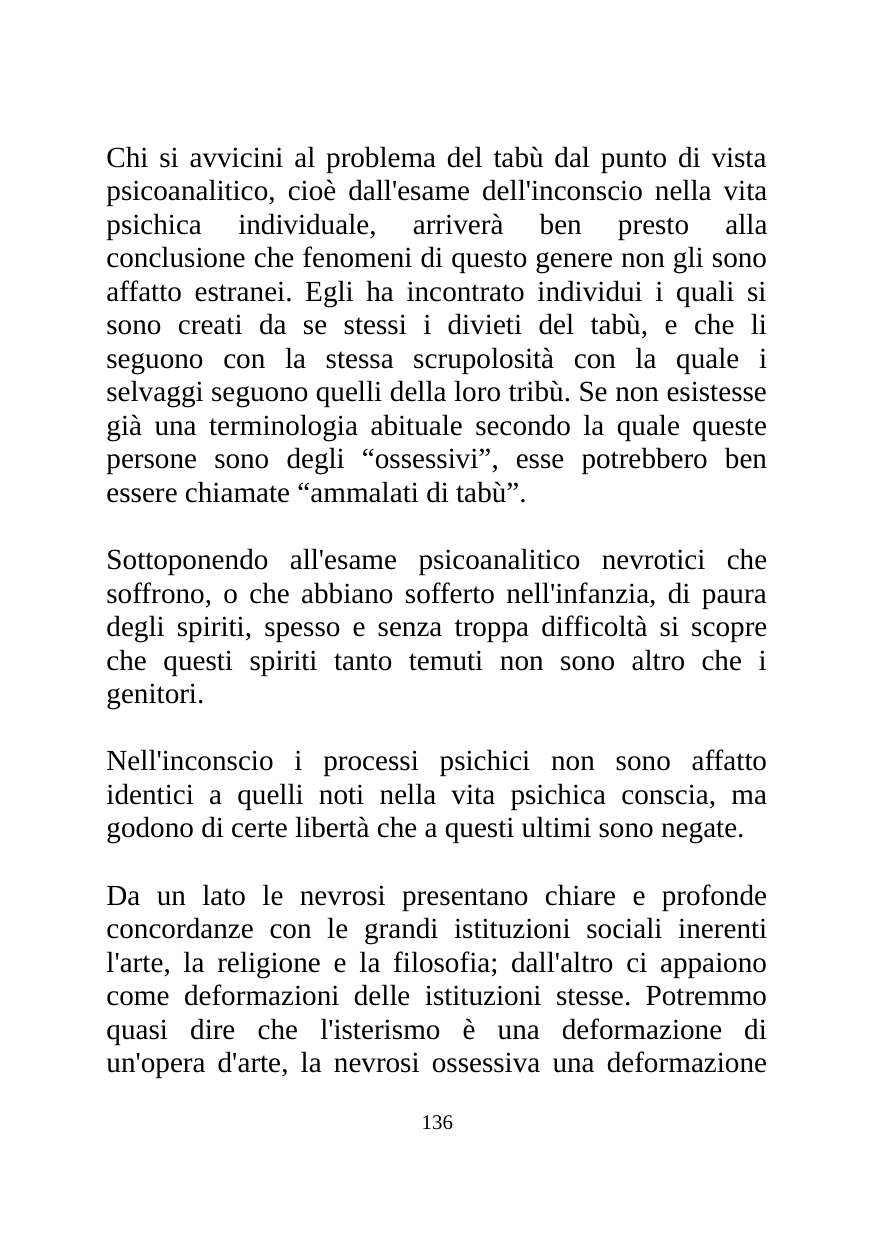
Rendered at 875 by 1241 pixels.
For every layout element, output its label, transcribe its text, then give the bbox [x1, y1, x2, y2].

text Da un lato le nevrosi presentano chiare e profonde concordanze con le grandi istituzioni sociali inerenti l'arte, la religione e la filosofia; dall'altro ci appaiono come deformazioni delle istituzioni stesse. Potremmo quasi dire che l'isterismo è una deformazione di un'opera d'arte, la nevrosi ossessiva una deformazione [106, 878, 768, 1079]
text Nell'inconscio i processi psichici non sono affatto identici a quelli noti nella vita psichica conscia, ma godono di certe libertà che a questi ultimi sono negate. [106, 743, 768, 844]
text Sottoponendo all'esame psicoanalitico nevrotici che soffrono, o che abbiano sofferto nell'infanzia, di paura degli spiriti, spesso e senza troppa difficoltà si scopre che questi spiriti tanto temuti non sono altro che i genitori. [106, 542, 768, 710]
text Chi si avvicini al problema del tabù dal punto di vista psicoanalitico, cioè dall'esame dell'inconscio nella vita psichica individuale, arriverà ben presto alla conclusione che fenomeni di questo genere non gli sono affatto estranei. Egli ha incontrato individui i quali si sono creati da se stessi i divieti del tabù, e che li seguono con la stessa scrupolosità con la quale i selvaggi seguono quelli della loro tribù. Se non esistesse già una terminologia abituale secondo la quale queste persone sono degli “ossessivi”, esse potrebbero ben essere chiamate “ammalati di tabù”. [106, 140, 768, 509]
